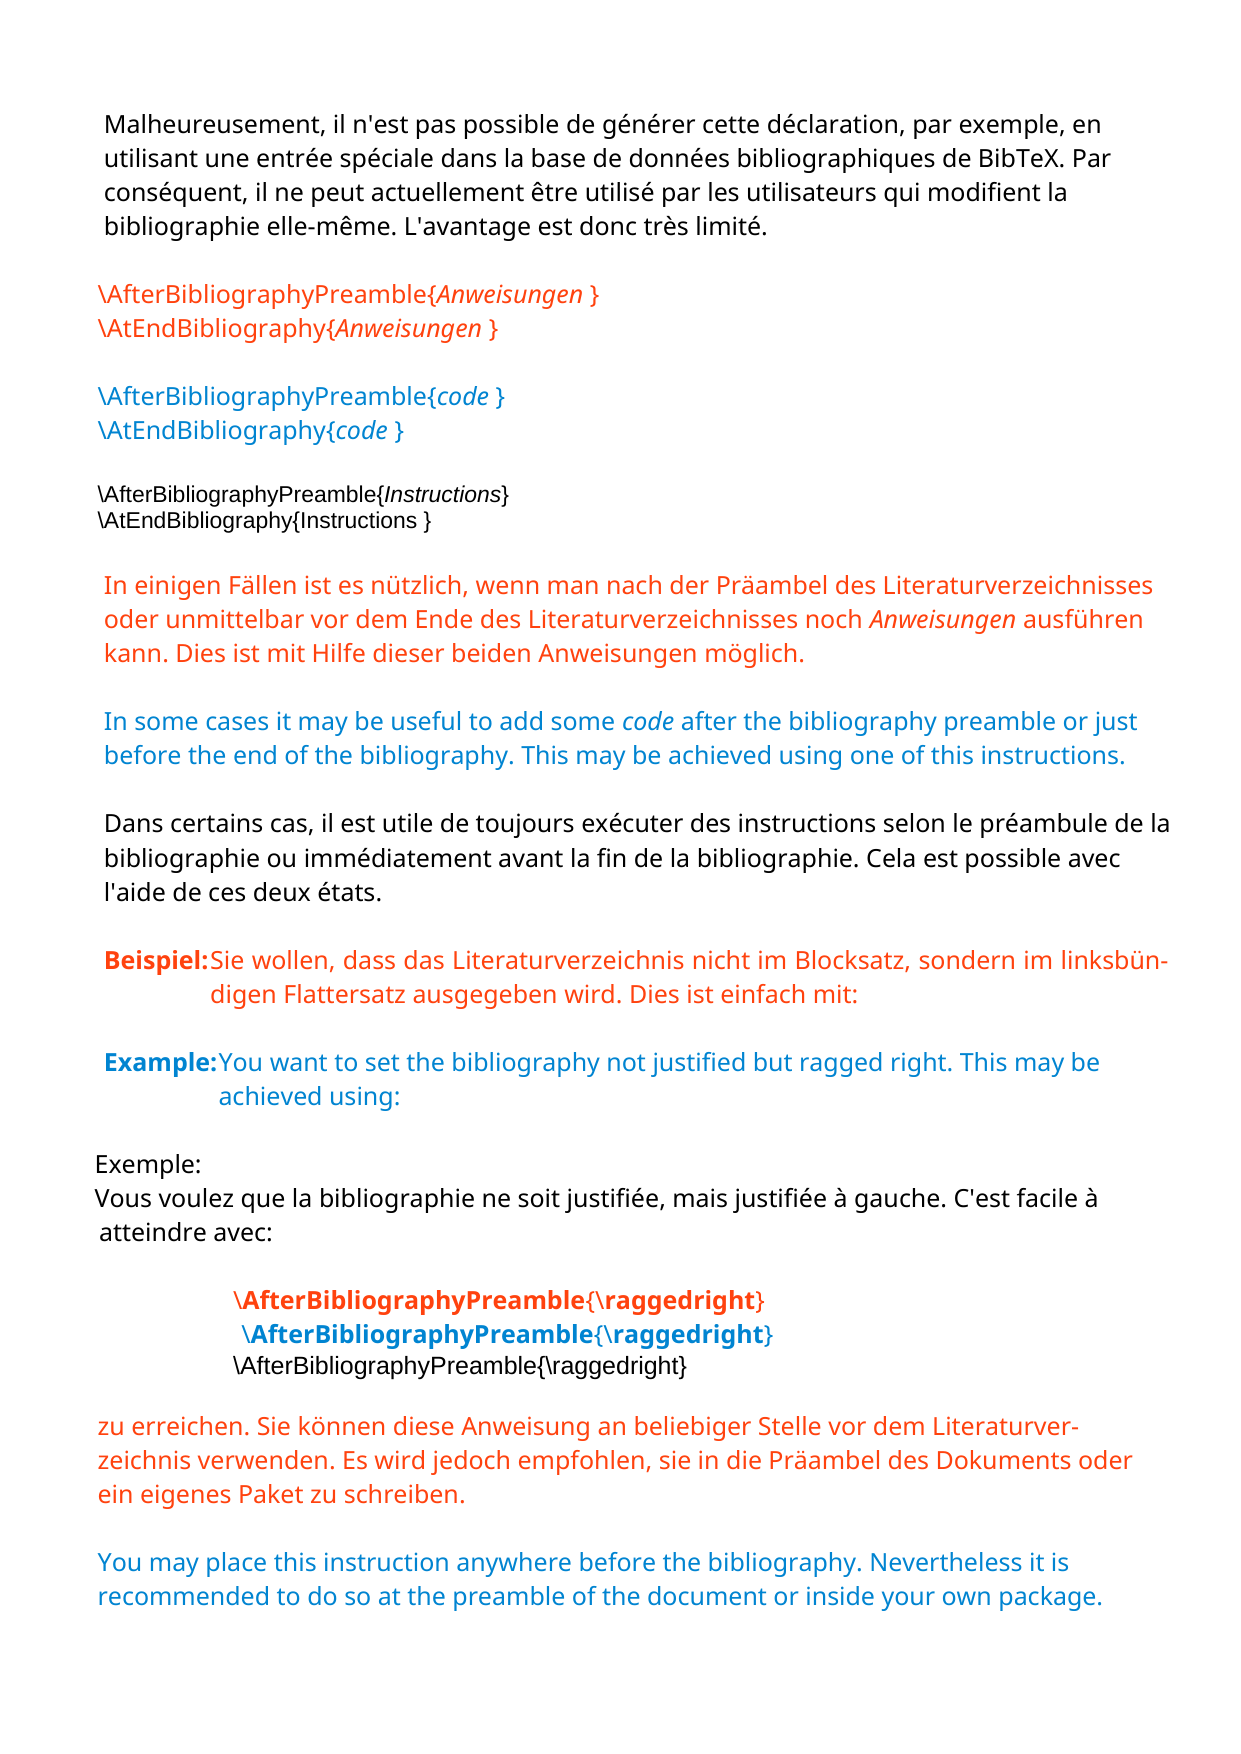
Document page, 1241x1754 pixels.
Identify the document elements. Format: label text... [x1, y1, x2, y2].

text \AfterBibliographyPreamble{Instructions} [97, 481, 1172, 507]
text \AfterBibliographyPreamble{Anweisungen } [97, 277, 1172, 311]
text Dans certains cas, il est utile de toujours exécuter des instructions selon le préambule de la bibliographie ou immédiatement avant la fin de la bibliographie. Cela est possible avec l'aide de ces deux états. [104, 806, 1172, 908]
text \AtEndBibliography{Anweisungen } [97, 311, 1172, 345]
text In some cases it may be useful to add some code after the bibliography preamble or just before the end of the bibliography. This may be achieved using one of this instructions. [104, 704, 1170, 772]
text \AfterBibliographyPreamble{code } [97, 379, 1172, 413]
text Vous voulez que la bibliographie ne soit justifiée, mais justifiée à gauche. C'est facile à atteindre avec: [94, 1181, 1170, 1249]
text You may place this instruction anywhere before the bibliography. Nevertheless it is recommended to do so at the preamble of the document or inside your own package. [97, 1545, 1172, 1613]
text Malheureusement, il n'est pas possible de générer cette déclaration, par exemple, en utilisant une entrée spéciale dans la base de données bibliographiques de BibTeX. Par conséquent, il ne peut actuellement être utilisé par les utilisateurs qui modifient la bibliographie elle-même. L'avantage est donc très limité. [104, 106, 1172, 242]
text Beispiel: Sie wollen, dass das Literaturverzeichnis nicht im Blocksatz, sondern im linksbün-digen Flattersatz ausgegeben wird. Dies ist einfach mit: [104, 942, 1170, 1011]
text zu erreichen. Sie können diese Anweisung an beliebiger Stelle vor dem Literaturver-zeichnis verwenden. Es wird jedoch empfohlen, sie in die Präambel des Dokuments oder ein eigenes Paket zu schreiben. [97, 1409, 1172, 1511]
text \AfterBibliographyPreamble{\raggedright} [233, 1283, 1172, 1317]
text \AfterBibliographyPreamble{\raggedright} [233, 1351, 1172, 1380]
text Example: You want to set the bibliography not justified but ragged right. This may be achieved using: [104, 1044, 1170, 1113]
text \AtEndBibliography{Instructions } [97, 507, 1172, 534]
text In einigen Fällen ist es nützlich, wenn man nach der Präambel des Literaturverzeichnisses oder unmittelbar vor dem Ende des Literaturverzeichnisses noch Anweisungen ausführen kann. Dies ist mit Hilfe dieser beiden Anweisungen möglich. [104, 568, 1172, 670]
text Exemple: [94, 1147, 1170, 1181]
text \AtEndBibliography{code } [97, 413, 1172, 447]
text \AfterBibliographyPreamble{\raggedright} [241, 1317, 1172, 1351]
